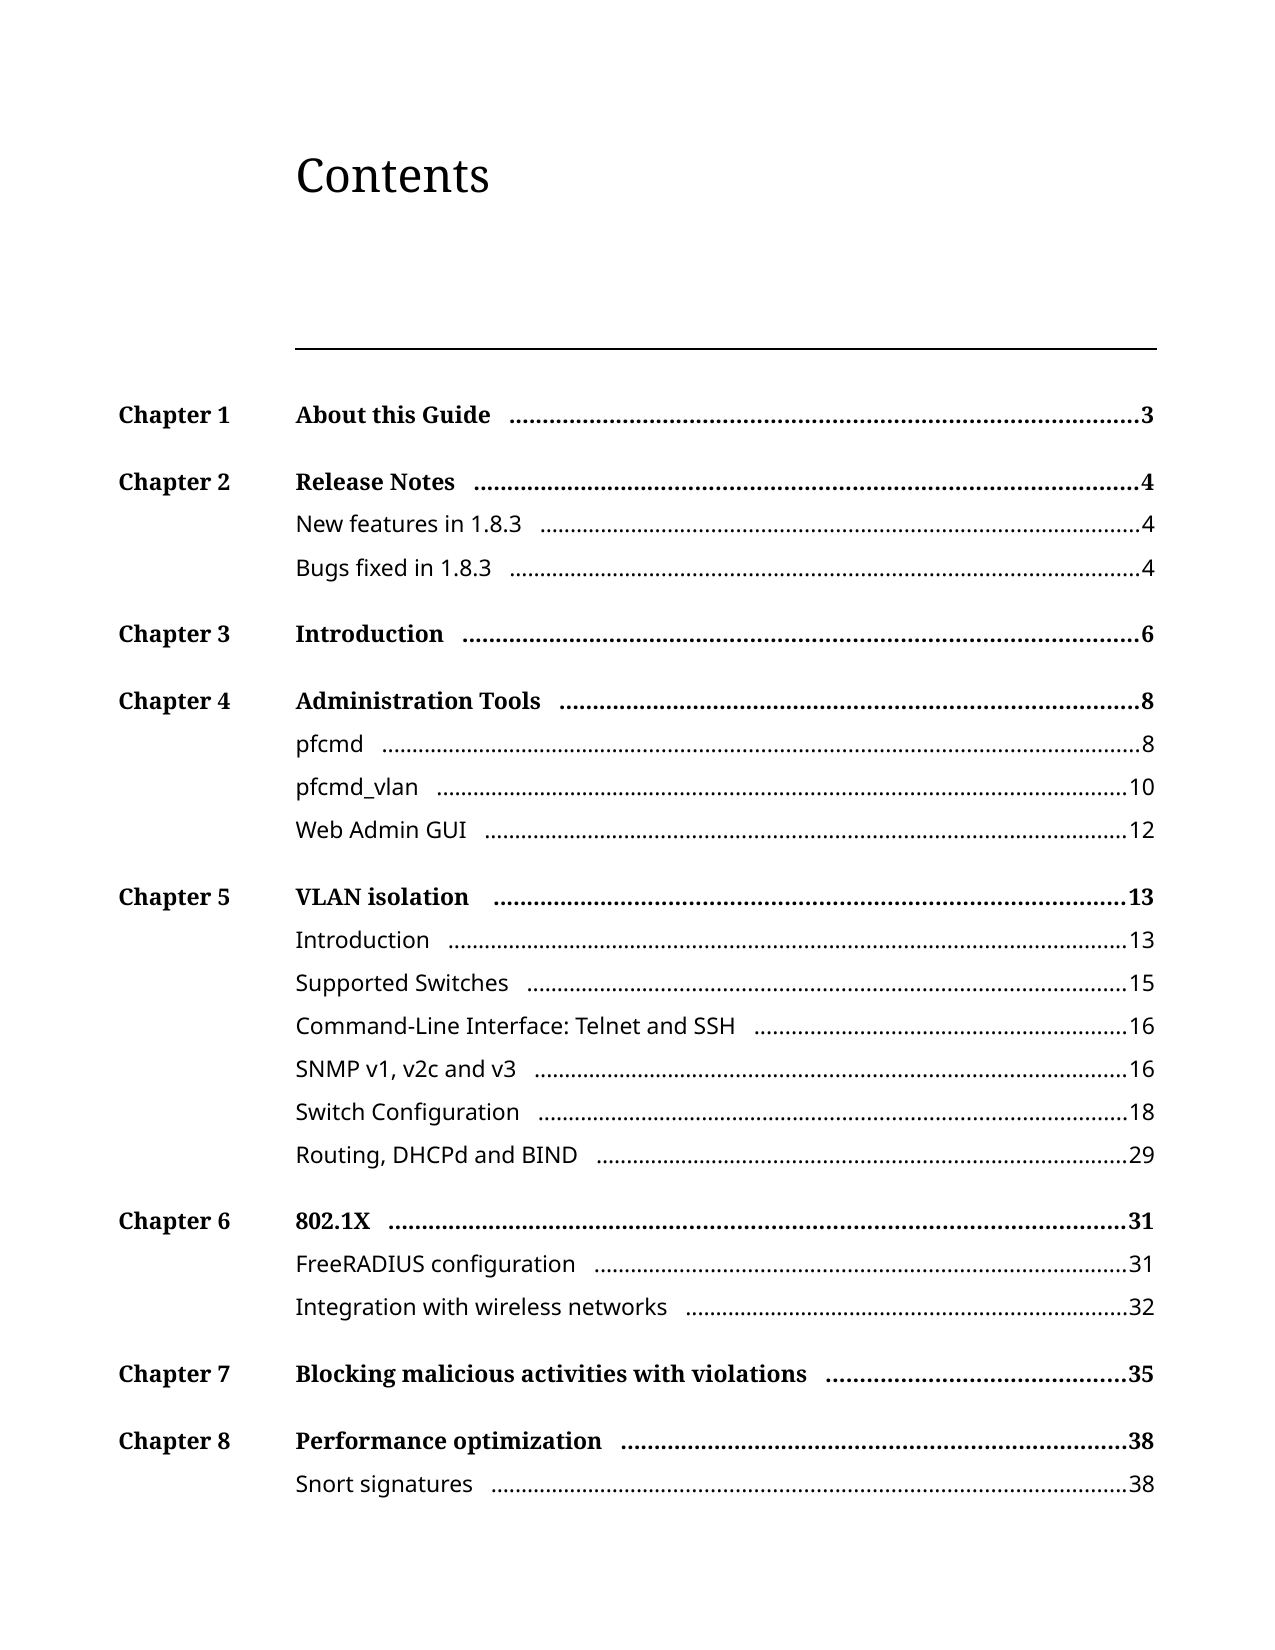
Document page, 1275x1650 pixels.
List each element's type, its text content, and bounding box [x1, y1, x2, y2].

text Chapter 7 Blocking malicious activities with violations 35 [118, 1358, 1157, 1389]
text Switch Configuration 18 [295, 1096, 1157, 1127]
text Bugs fixed in 1.8.3 4 [295, 551, 1157, 583]
text Chapter 3 Introduction 6 [118, 618, 1157, 649]
text FreeRADIUS configuration 31 [295, 1248, 1157, 1279]
text Chapter 1 About this Guide 3 [118, 399, 1157, 430]
subtitle Contents [295, 143, 1157, 348]
text Chapter 8 Performance optimization 38 [118, 1425, 1157, 1456]
text SNMP v1, v2c and v3 16 [295, 1053, 1157, 1084]
text Chapter 5 VLAN isolation 13 [118, 881, 1157, 912]
text Supported Switches 15 [295, 967, 1157, 998]
text Snort signatures 38 [295, 1468, 1157, 1499]
text Command-Line Interface: Telnet and SSH 16 [295, 1009, 1157, 1041]
text Introduction 13 [295, 923, 1157, 955]
text Chapter 2 Release Notes 4 [118, 465, 1157, 497]
text Chapter 4 Administration Tools 8 [118, 685, 1157, 716]
text Routing, DHCPd and BIND 29 [295, 1139, 1157, 1170]
text pfcmd 8 [295, 728, 1157, 759]
text Integration with wireless networks 32 [295, 1291, 1157, 1323]
text pfcmd_vlan 10 [295, 771, 1157, 802]
text New features in 1.8.3 4 [295, 508, 1157, 540]
text Web Admin GUI 12 [295, 814, 1157, 845]
text Chapter 6 802.1X 31 [118, 1205, 1157, 1237]
